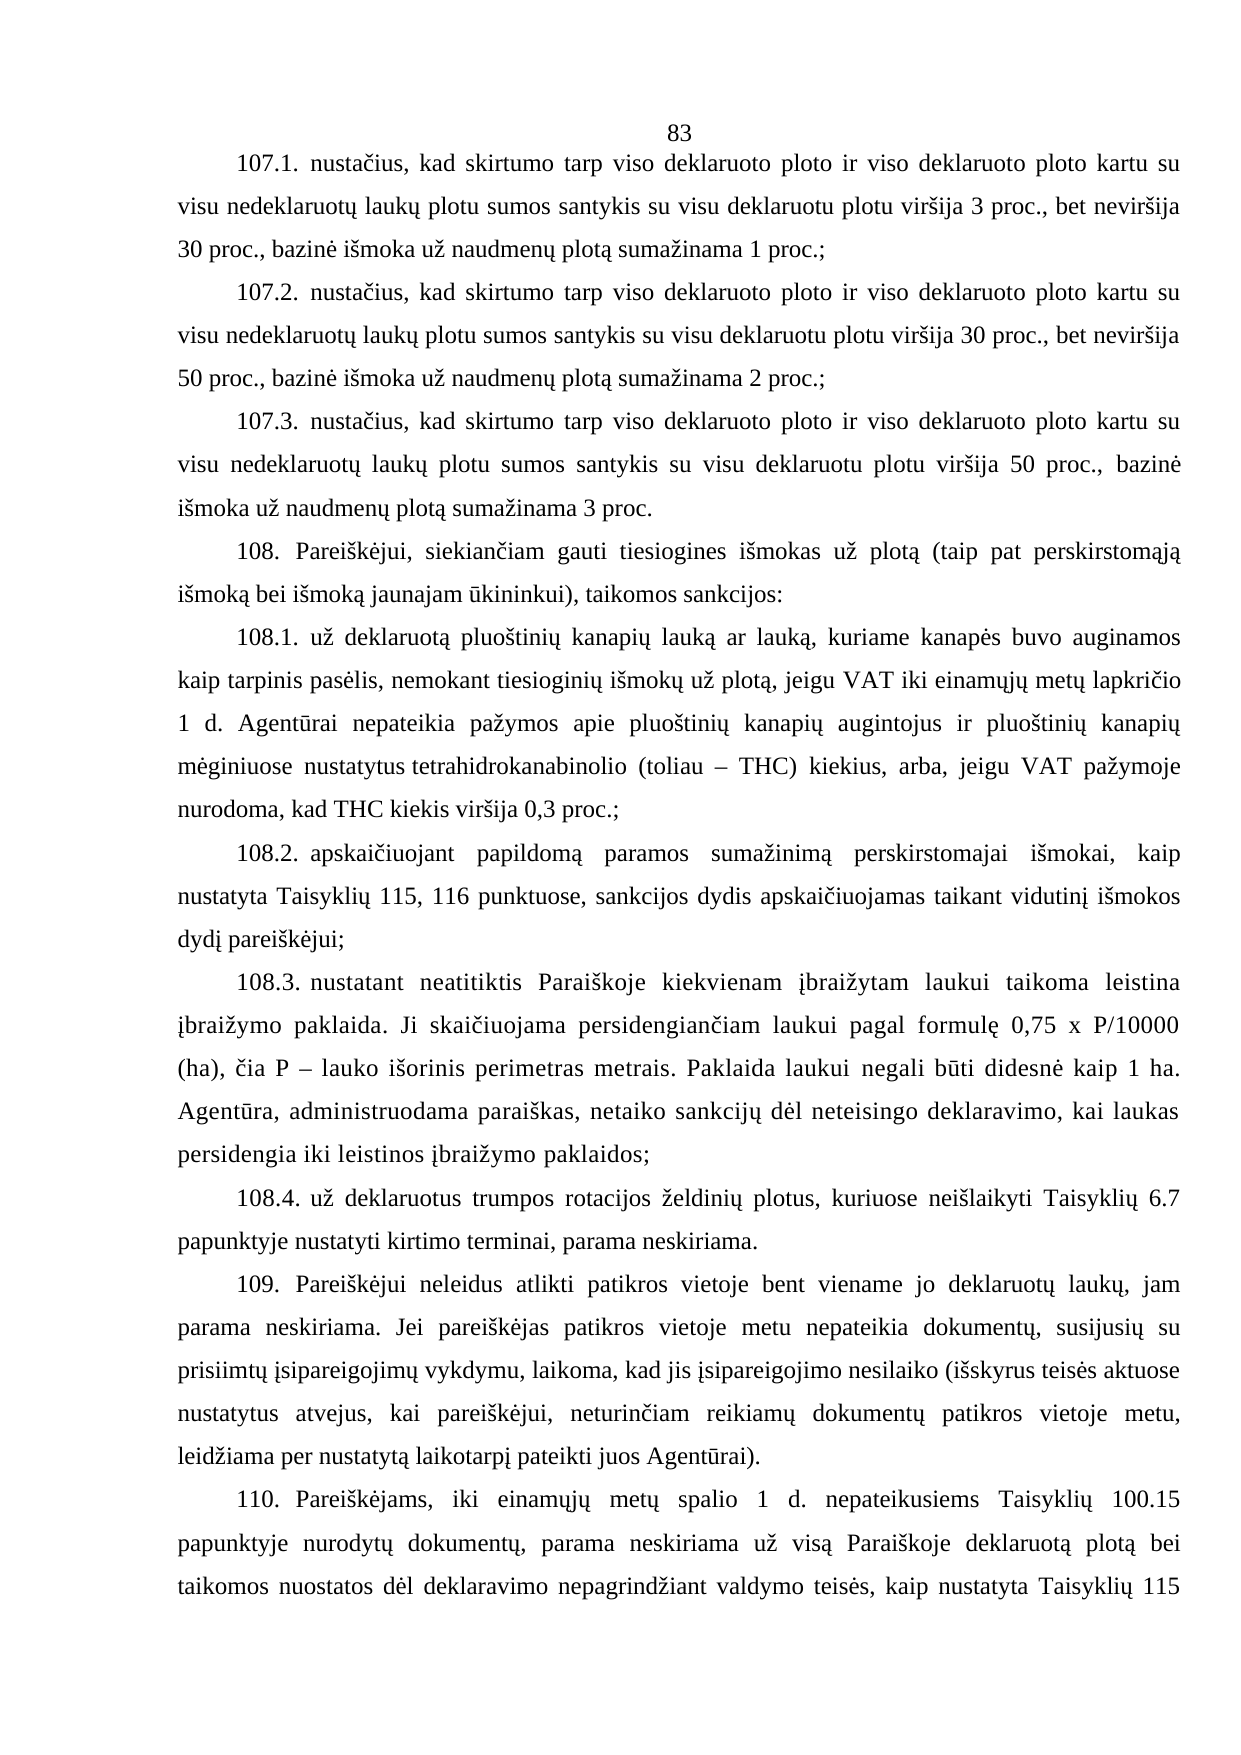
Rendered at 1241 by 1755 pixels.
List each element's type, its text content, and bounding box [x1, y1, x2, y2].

text 107.1. nustačius, kad skirtumo tarp viso deklaruoto ploto ir viso deklaruoto ploto kartu su visu nedeklaruotų laukų plotu sumos santykis su visu deklaruotu plotu viršija 3 proc., bet neviršija 30 proc., bazinė išmoka už naudmenų plotą sumažinama 1 proc.; [177, 148, 1181, 263]
text 107.3. nustačius, kad skirtumo tarp viso deklaruoto ploto ir viso deklaruoto ploto kartu su visu nedeklaruotų laukų plotu sumos santykis su visu deklaruotu plotu viršija 50 proc., bazinė išmoka už naudmenų plotą sumažinama 3 proc. [177, 406, 1181, 521]
text 108.3. nustatant neatitiktis Paraiškoje kiekvienam įbraižytam laukui taikoma leistina įbraižymo paklaida. Ji skaičiuojama persidengiančiam laukui pagal formulę 0,75 x P/10000 (ha), čia P – lauko išorinis perimetras metrais. Paklaida laukui negali būti didesnė kaip 1 ha. Agentūra, administruodama paraiškas, netaiko sankcijų dėl neteisingo deklaravimo, kai laukas persidengia iki leistinos įbraižymo paklaidos; [177, 967, 1181, 1168]
text 108. Pareiškėjui, siekiančiam gauti tiesiogines išmokas už plotą (taip pat perskirstomąją išmoką bei išmoką jaunajam ūkininkui), taikomos sankcijos: [177, 536, 1181, 608]
text 108.1. už deklaruotą pluoštinių kanapių lauką ar lauką, kuriame kanapės buvo auginamos kaip tarpinis pasėlis, nemokant tiesioginių išmokų už plotą, jeigu VAT iki einamųjų metų lapkričio 1 d. Agentūrai nepateikia pažymos apie pluoštinių kanapių augintojus ir pluoštinių kanapių mėginiuose nustatytus tetrahidrokanabinolio (toliau – THC) kiekius, arba, jeigu VAT pažymoje nurodoma, kad THC kiekis viršija 0,3 proc.; [177, 622, 1181, 823]
text 109. Pareiškėjui neleidus atlikti patikros vietoje bent viename jo deklaruotų laukų, jam parama neskiriama. Jei pareiškėjas patikros vietoje metu nepateikia dokumentų, susijusių su prisiimtų įsipareigojimų vykdymu, laikoma, kad jis įsipareigojimo nesilaiko (išskyrus teisės aktuose nustatytus atvejus, kai pareiškėjui, neturinčiam reikiamų dokumentų patikros vietoje metu, leidžiama per nustatytą laikotarpį pateikti juos Agentūrai). [177, 1269, 1181, 1470]
text 108.2. apskaičiuojant papildomą paramos sumažinimą perskirstomajai išmokai, kaip nustatyta Taisyklių 115, 116 punktuose, sankcijos dydis apskaičiuojamas taikant vidutinį išmokos dydį pareiškėjui; [177, 838, 1181, 953]
text 110. Pareiškėjams, iki einamųjų metų spalio 1 d. nepateikusiems Taisyklių 100.15 papunktyje nurodytų dokumentų, parama neskiriama už visą Paraiškoje deklaruotą plotą bei taikomos nuostatos dėl deklaravimo nepagrindžiant valdymo teisės, kaip nustatyta Taisyklių 115 [177, 1484, 1181, 1599]
text 108.4. už deklaruotus trumpos rotacijos želdinių plotus, kuriuose neišlaikyti Taisyklių 6.7 papunktyje nustatyti kirtimo terminai, parama neskiriama. [177, 1183, 1181, 1254]
text 107.2. nustačius, kad skirtumo tarp viso deklaruoto ploto ir viso deklaruoto ploto kartu su visu nedeklaruotų laukų plotu sumos santykis su visu deklaruotu plotu viršija 30 proc., bet neviršija 50 proc., bazinė išmoka už naudmenų plotą sumažinama 2 proc.; [177, 277, 1181, 392]
